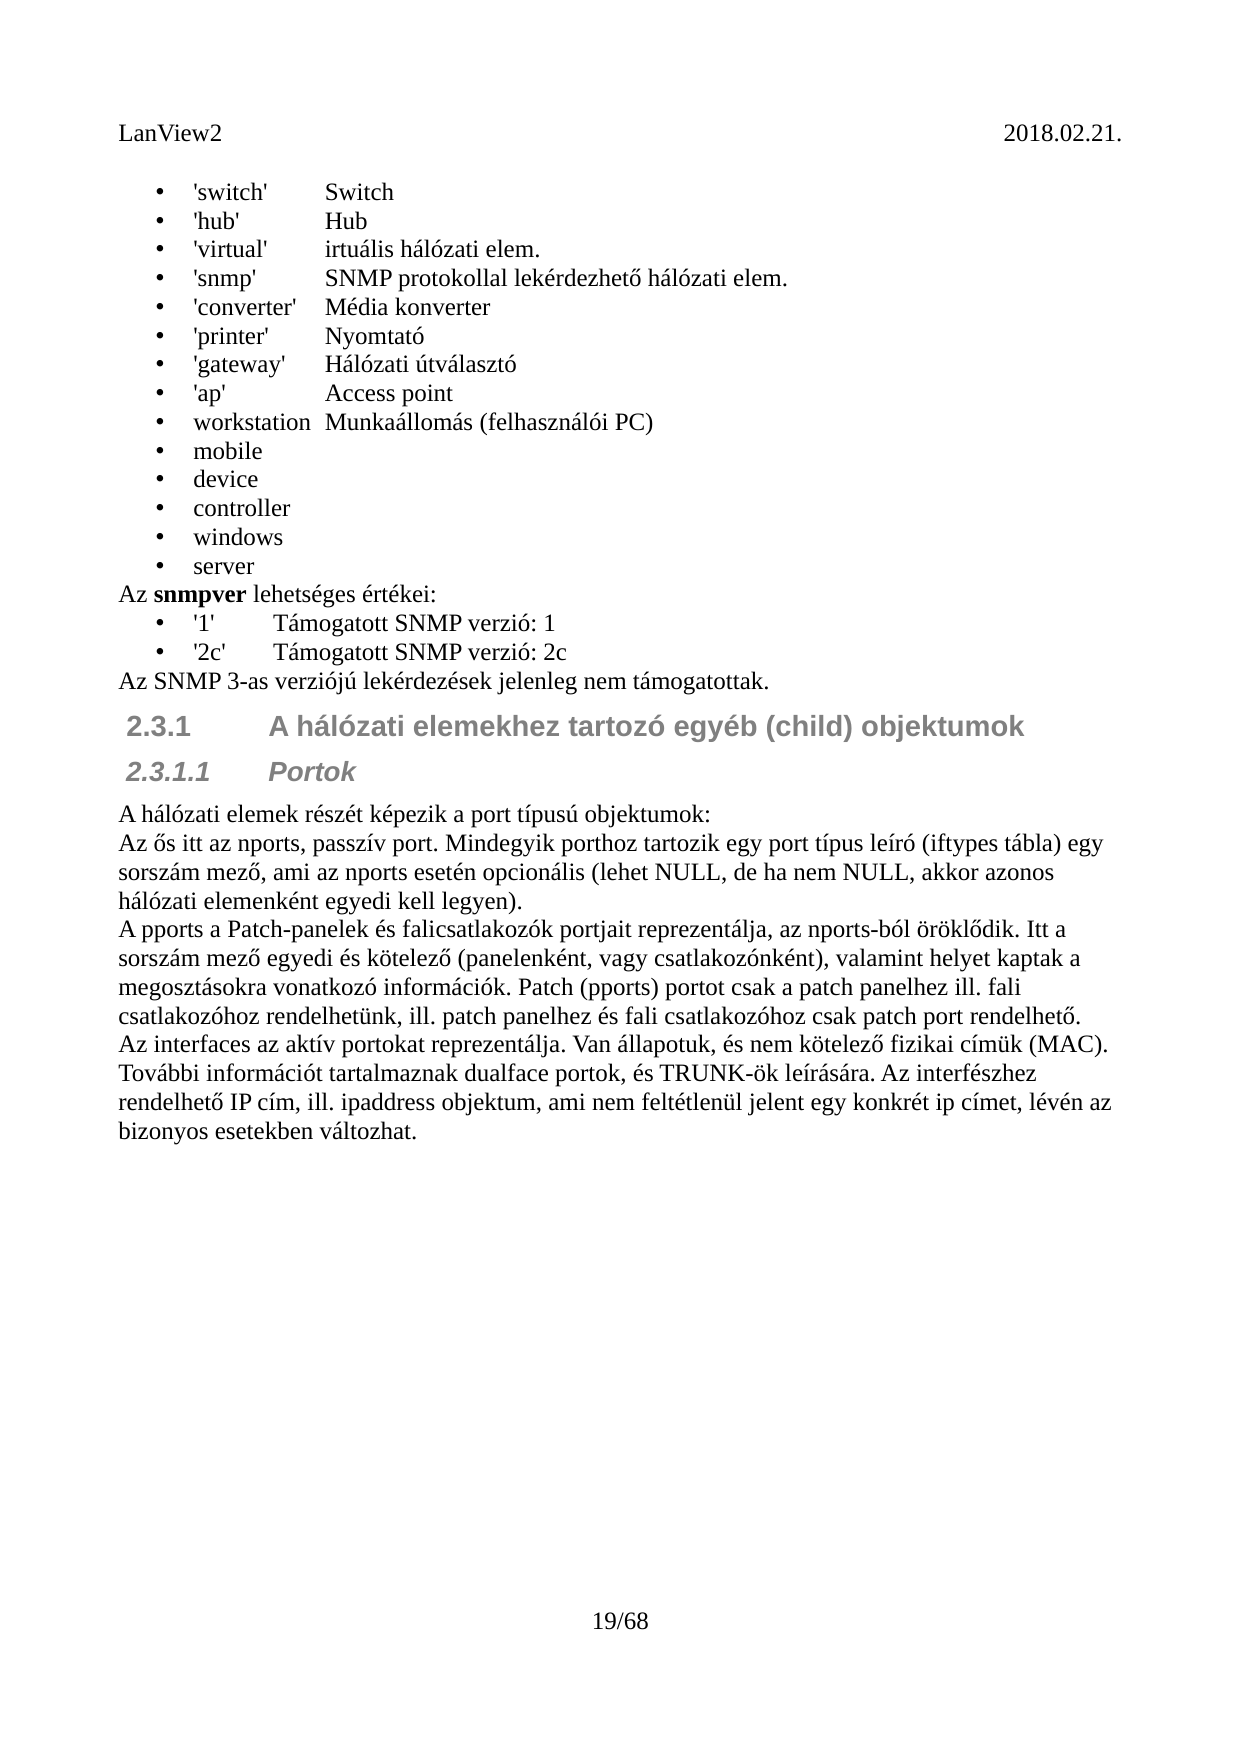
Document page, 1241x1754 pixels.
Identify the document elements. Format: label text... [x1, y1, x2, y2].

subtitle A hálózati elemekhez tartozó egyéb (child) objektumok [118, 709, 1122, 743]
text Az SNMP 3-as verziójú lekérdezések jelenleg nem támogatottak. [118, 666, 1122, 694]
list 'converter' Média konverter [156, 292, 1122, 321]
list windows [156, 522, 1122, 551]
list controller [156, 493, 1122, 522]
text A pports a Patch-panelek és falicsatlakozók portjait reprezentálja, az nports-ból öröklődik. Itt a sorszám mező egyedi és kötelező (panelenként, vagy csatlakozónként), valamint helyet kaptak a megosztásokra vonatkozó információk. Patch (pports) portot csak a patch panelhez ill. fali csatlakozóhoz rendelhetünk, ill. patch panelhez és fali csatlakozóhoz csak patch port rendelhető. [118, 914, 1122, 1029]
text Az ős itt az nports, passzív port. Mindegyik porthoz tartozik egy port típus leíró (iftypes tábla) egy sorszám mező, ami az nports esetén opcionális (lehet NULL, de ha nem NULL, akkor azonos hálózati elemenként egyedi kell legyen). [118, 828, 1122, 914]
list server [156, 551, 1122, 579]
list 'printer' Nyomtató [156, 321, 1122, 349]
list 'hub' Hub [156, 206, 1122, 234]
text Az snmpver lehetséges értékei: [118, 579, 1122, 608]
subtitle Portok [118, 755, 1122, 787]
list workstation Munkaállomás (felhasználói PC) [156, 407, 1122, 436]
list 'switch' Switch [156, 177, 1122, 206]
list 'snmp' SNMP protokollal lekérdezhető hálózati elem. [156, 263, 1122, 292]
list '1' Támogatott SNMP verzió: 1 [156, 608, 1122, 637]
list '2c' Támogatott SNMP verzió: 2c [156, 637, 1122, 666]
list 'gateway' Hálózati útválasztó [156, 349, 1122, 378]
list mobile [156, 436, 1122, 464]
list 'virtual' irtuális hálózati elem. [156, 234, 1122, 263]
list 'ap' Access point [156, 378, 1122, 407]
text Az interfaces az aktív portokat reprezentálja. Van állapotuk, és nem kötelező fizikai címük (MAC). További információt tartalmaznak dualface portok, és TRUNK-ök leírására. Az interfészhez rendelhető IP cím, ill. ipaddress objektum, ami nem feltétlenül jelent egy konkrét ip címet, lévén az bizonyos esetekben változhat. [118, 1029, 1122, 1144]
list device [156, 464, 1122, 493]
text A hálózati elemek részét képezik a port típusú objektumok: [118, 799, 1122, 828]
